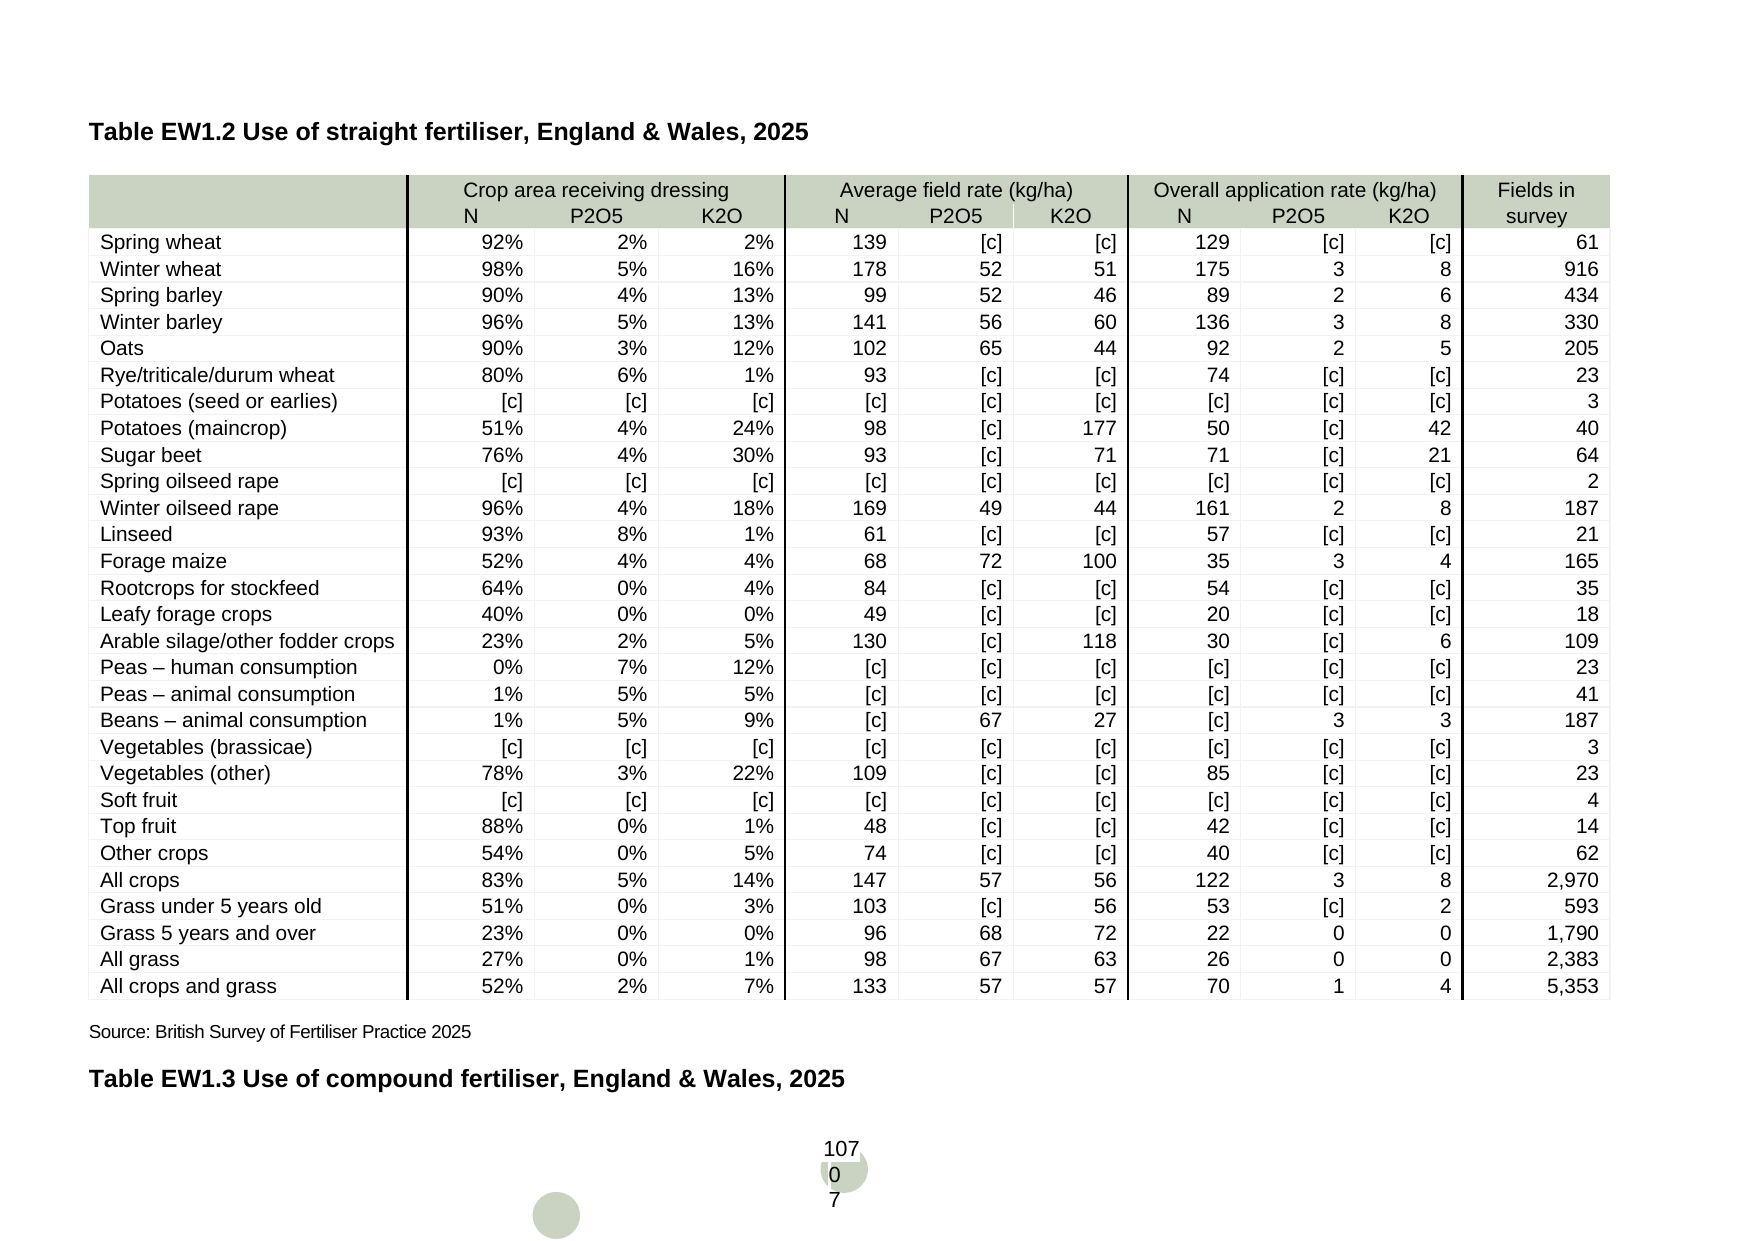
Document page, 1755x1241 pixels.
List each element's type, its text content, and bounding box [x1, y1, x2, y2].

table_cell [c] [1241, 681, 1355, 706]
table_cell 30 [1129, 628, 1240, 653]
table_cell [c] [1014, 389, 1127, 414]
table_cell 100 [1014, 548, 1127, 573]
table_cell P2O5 [898, 204, 1013, 228]
table_cell 23% [409, 920, 534, 945]
table_cell [c] [786, 734, 898, 759]
table_cell Other crops [89, 840, 406, 866]
table_cell 161 [1129, 495, 1240, 520]
table_cell 56 [899, 309, 1013, 334]
table_cell [c] [899, 681, 1013, 706]
table_cell 24% [659, 415, 784, 441]
table_cell 0% [659, 920, 784, 945]
table_cell 0 [1356, 920, 1461, 945]
table_cell [c] [1014, 229, 1127, 255]
table_cell 7% [659, 973, 784, 998]
table_cell [c] [1356, 389, 1461, 414]
table_header Overall application rate (kg/ha) [1129, 175, 1461, 204]
table_cell [c] [1356, 575, 1461, 600]
table_cell [c] [1241, 893, 1355, 919]
table_cell 2% [535, 628, 658, 653]
table_cell N [409, 204, 534, 228]
table_cell P2O5 [1241, 204, 1356, 228]
table_cell 3 [1241, 867, 1355, 892]
table_cell 139 [786, 229, 898, 255]
table_cell 93% [409, 521, 534, 547]
table_cell 1% [659, 946, 784, 972]
table_cell [c] [899, 389, 1013, 414]
table_cell 44 [1014, 336, 1127, 361]
table_cell Sugar beet [89, 442, 406, 467]
table_cell Potatoes (seed or earlies) [89, 389, 406, 414]
table_cell [c] [1014, 575, 1127, 600]
table_cell 2 [1241, 283, 1355, 308]
table_cell 92% [409, 229, 534, 255]
table_cell 46 [1014, 283, 1127, 308]
table_cell [c] [1129, 734, 1240, 759]
table_cell 122 [1129, 867, 1240, 892]
table_cell 54% [409, 840, 534, 866]
table_cell [c] [409, 787, 534, 813]
table_cell 5% [535, 681, 658, 706]
table_cell [c] [786, 787, 898, 813]
table_cell [c] [899, 468, 1013, 494]
table_cell 109 [786, 761, 898, 786]
table_cell 23% [409, 628, 534, 653]
table_cell 0% [535, 840, 658, 866]
table_cell 147 [786, 867, 898, 892]
table_cell 4% [659, 575, 784, 600]
table_cell 85 [1129, 761, 1240, 786]
table_cell 56 [1014, 893, 1127, 919]
table_cell 330 [1464, 309, 1609, 334]
table_cell 49 [786, 601, 898, 627]
table_cell 4% [535, 442, 658, 467]
table_cell [c] [899, 415, 1013, 441]
table_cell [c] [899, 628, 1013, 653]
table_cell 89 [1129, 283, 1240, 308]
table_cell [c] [1014, 601, 1127, 627]
table_cell 40 [1464, 415, 1609, 441]
table_cell [c] [1014, 654, 1127, 680]
table_cell 35 [1129, 548, 1240, 573]
table_cell 96% [409, 309, 534, 334]
table_cell K2O [1356, 204, 1461, 228]
table_cell 48 [786, 814, 898, 839]
table_cell [c] [1241, 575, 1355, 600]
table_cell 0% [409, 654, 534, 680]
table_cell 76% [409, 442, 534, 467]
table_cell 3% [535, 336, 658, 361]
table_cell 109 [1464, 628, 1609, 653]
table_cell [c] [899, 521, 1013, 547]
table_cell 6% [535, 362, 658, 388]
table_cell 12% [659, 336, 784, 361]
table_cell 49 [899, 495, 1013, 520]
table_cell 0% [535, 920, 658, 945]
table_cell 56 [1014, 867, 1127, 892]
table_cell P2O5 [534, 204, 658, 228]
table_cell 27 [1014, 708, 1127, 733]
table_cell 12% [659, 654, 784, 680]
table_cell [c] [409, 468, 534, 494]
table_cell 2 [1241, 495, 1355, 520]
table_cell 593 [1464, 893, 1609, 919]
table_cell [c] [535, 468, 658, 494]
table_cell [c] [409, 734, 534, 759]
table_cell 0% [535, 946, 658, 972]
table_cell 14% [659, 867, 784, 892]
table_cell 187 [1464, 708, 1609, 733]
table_cell Vegetables (other) [89, 761, 406, 786]
table_cell 1,790 [1464, 920, 1609, 945]
table_cell [c] [1241, 654, 1355, 680]
table_cell 13% [659, 283, 784, 308]
table_cell 52% [409, 973, 534, 998]
table_cell 4 [1356, 548, 1461, 573]
table_cell 0% [535, 575, 658, 600]
table_cell Leafy forage crops [89, 601, 406, 627]
table_cell Oats [89, 336, 406, 361]
table_cell 0 [1356, 946, 1461, 972]
table_cell 18 [1464, 601, 1609, 627]
table_cell 187 [1464, 495, 1609, 520]
table_cell 5% [535, 708, 658, 733]
table_cell 63 [1014, 946, 1127, 972]
table_cell 99 [786, 283, 898, 308]
table_cell K2O [658, 204, 784, 228]
table_cell 2,970 [1464, 867, 1609, 892]
table_cell 52 [899, 256, 1013, 281]
table_cell [c] [1356, 362, 1461, 388]
table_cell [c] [1356, 681, 1461, 706]
table_cell Grass 5 years and over [89, 920, 406, 945]
table_cell [c] [1356, 601, 1461, 627]
table_cell 96 [786, 920, 898, 945]
table_cell 2,383 [1464, 946, 1609, 972]
table_cell 80% [409, 362, 534, 388]
table_cell [c] [1014, 681, 1127, 706]
table_cell [c] [1356, 814, 1461, 839]
table_cell 5% [535, 309, 658, 334]
table_cell Spring wheat [89, 229, 406, 255]
table_cell [c] [659, 468, 784, 494]
table_cell 4% [535, 283, 658, 308]
table_cell 18% [659, 495, 784, 520]
table_cell 35 [1464, 575, 1609, 600]
table_cell 4% [535, 415, 658, 441]
table_cell 53 [1129, 893, 1240, 919]
table_cell 178 [786, 256, 898, 281]
table_cell [c] [1241, 521, 1355, 547]
table_cell 205 [1464, 336, 1609, 361]
table_cell 3% [659, 893, 784, 919]
table_cell 27% [409, 946, 534, 972]
table_cell 4% [535, 548, 658, 573]
table_cell All grass [89, 946, 406, 972]
table_cell Potatoes (maincrop) [89, 415, 406, 441]
table_cell [c] [1241, 761, 1355, 786]
table_cell Beans – animal consumption [89, 708, 406, 733]
table_cell [c] [1241, 814, 1355, 839]
table_cell [c] [1241, 734, 1355, 759]
table_cell [c] [535, 734, 658, 759]
table_cell 71 [1129, 442, 1240, 467]
table_cell 0% [535, 814, 658, 839]
table_cell 92 [1129, 336, 1240, 361]
table_cell 6 [1356, 283, 1461, 308]
table_cell [c] [1241, 628, 1355, 653]
table_cell [c] [899, 601, 1013, 627]
table_cell 61 [786, 521, 898, 547]
table_cell 64% [409, 575, 534, 600]
table_cell 84 [786, 575, 898, 600]
table_cell 50 [1129, 415, 1240, 441]
table_cell [c] [1241, 415, 1355, 441]
table_cell 98 [786, 946, 898, 972]
table_header [89, 175, 406, 204]
table_cell 41 [1464, 681, 1609, 706]
table_cell [c] [1241, 840, 1355, 866]
table_cell 57 [899, 973, 1013, 998]
table_cell 16% [659, 256, 784, 281]
table_cell 9% [659, 708, 784, 733]
table_cell 61 [1464, 229, 1609, 255]
text Source: British Survey of Fertiliser Practice 2025 [88, 1021, 1559, 1043]
table_cell [c] [1129, 468, 1240, 494]
table_cell [c] [899, 840, 1013, 866]
table_cell 2 [1356, 893, 1461, 919]
table_header Fields in [1464, 175, 1610, 204]
table_header Average field rate (kg/ha) [786, 175, 1127, 204]
table_cell 90% [409, 336, 534, 361]
table_cell [c] [899, 787, 1013, 813]
table_cell Spring barley [89, 283, 406, 308]
table_cell All crops [89, 867, 406, 892]
table_cell 0 [1241, 920, 1355, 945]
table_cell Grass under 5 years old [89, 893, 406, 919]
table_cell 1 [1241, 973, 1355, 998]
table_cell All crops and grass [89, 973, 406, 998]
table_cell [c] [1241, 389, 1355, 414]
table_cell 130 [786, 628, 898, 653]
table_cell 23 [1464, 654, 1609, 680]
table_cell [c] [1014, 468, 1127, 494]
table_cell 72 [1014, 920, 1127, 945]
table_cell [c] [786, 681, 898, 706]
table_cell [c] [1129, 389, 1240, 414]
table_cell 1% [659, 814, 784, 839]
table_cell [c] [899, 442, 1013, 467]
table_cell 0% [535, 893, 658, 919]
table_cell [c] [1356, 840, 1461, 866]
table_cell [c] [1241, 362, 1355, 388]
table_cell [c] [1014, 521, 1127, 547]
table_cell 2 [1241, 336, 1355, 361]
table_cell 2% [659, 229, 784, 255]
table_cell Arable silage/other fodder crops [89, 628, 406, 653]
table_cell [c] [1014, 814, 1127, 839]
table_cell 177 [1014, 415, 1127, 441]
table_cell 3 [1241, 708, 1355, 733]
table_cell 67 [899, 708, 1013, 733]
table_cell [c] [1129, 708, 1240, 733]
table_cell 74 [1129, 362, 1240, 388]
table_cell Linseed [89, 521, 406, 547]
table_cell 52 [899, 283, 1013, 308]
table_cell 22% [659, 761, 784, 786]
table_cell 0 [1241, 946, 1355, 972]
table_cell 26 [1129, 946, 1240, 972]
table_cell [c] [409, 389, 534, 414]
table_cell [c] [1356, 787, 1461, 813]
table_cell 0% [659, 601, 784, 627]
table_cell Spring oilseed rape [89, 468, 406, 494]
table_cell 5% [659, 628, 784, 653]
table_cell [c] [1241, 229, 1355, 255]
table_cell 6 [1356, 628, 1461, 653]
table_cell 52% [409, 548, 534, 573]
table_cell 129 [1129, 229, 1240, 255]
table_cell [c] [899, 362, 1013, 388]
table_cell 90% [409, 283, 534, 308]
table_cell Peas – human consumption [89, 654, 406, 680]
table_cell 14 [1464, 814, 1609, 839]
table_cell 1% [659, 521, 784, 547]
table_cell [c] [899, 229, 1013, 255]
table_cell 165 [1464, 548, 1609, 573]
table_cell 21 [1356, 442, 1461, 467]
table_cell 57 [899, 867, 1013, 892]
table_cell 0% [535, 601, 658, 627]
table_header Crop area receiving dressing [409, 175, 784, 204]
table_cell 96% [409, 495, 534, 520]
table_cell 23 [1464, 761, 1609, 786]
table_cell 916 [1464, 256, 1609, 281]
table_cell [c] [1356, 654, 1461, 680]
table_cell 51% [409, 893, 534, 919]
table_cell [c] [1356, 468, 1461, 494]
table_cell 57 [1129, 521, 1240, 547]
table_cell [c] [659, 787, 784, 813]
table_cell 5,353 [1464, 973, 1609, 998]
table_cell 4 [1356, 973, 1461, 998]
table_cell [c] [1129, 787, 1240, 813]
table_cell 70 [1129, 973, 1240, 998]
table_cell [c] [535, 787, 658, 813]
table_cell 3 [1464, 734, 1609, 759]
table_cell 60 [1014, 309, 1127, 334]
table_cell [c] [1356, 229, 1461, 255]
table_cell [c] [899, 734, 1013, 759]
table_cell 67 [899, 946, 1013, 972]
table_cell 4% [659, 548, 784, 573]
table_cell 5% [535, 256, 658, 281]
table_cell [c] [1356, 734, 1461, 759]
table_cell 78% [409, 761, 534, 786]
table_cell 434 [1464, 283, 1609, 308]
table_cell survey [1464, 204, 1610, 228]
table_cell Winter oilseed rape [89, 495, 406, 520]
table_cell 98% [409, 256, 534, 281]
table_cell 4 [1464, 787, 1609, 813]
table_cell 8 [1356, 309, 1461, 334]
table_cell 3 [1356, 708, 1461, 733]
table_cell 4% [535, 495, 658, 520]
table_cell 22 [1129, 920, 1240, 945]
table_cell 93 [786, 362, 898, 388]
table_cell 30% [659, 442, 784, 467]
table_cell 8 [1356, 867, 1461, 892]
table_cell [c] [899, 761, 1013, 786]
table_cell [c] [1129, 654, 1240, 680]
table_cell [c] [899, 575, 1013, 600]
table_cell 3% [535, 761, 658, 786]
table_cell [c] [1241, 601, 1355, 627]
table_cell [c] [1241, 442, 1355, 467]
table_cell 133 [786, 973, 898, 998]
table_cell 141 [786, 309, 898, 334]
table_cell [c] [1129, 681, 1240, 706]
table_cell 7% [535, 654, 658, 680]
table_cell 1% [409, 681, 534, 706]
table_cell [c] [786, 468, 898, 494]
table_cell [89, 204, 406, 228]
table_cell 3 [1241, 309, 1355, 334]
table_cell N [786, 204, 898, 228]
table_cell 93 [786, 442, 898, 467]
table_cell 13% [659, 309, 784, 334]
table_cell 8 [1356, 256, 1461, 281]
table_cell N [1129, 204, 1241, 228]
table_cell 72 [899, 548, 1013, 573]
table_cell 102 [786, 336, 898, 361]
table_cell 2% [535, 973, 658, 998]
table_cell 40 [1129, 840, 1240, 866]
table_cell Forage maize [89, 548, 406, 573]
table_cell 68 [899, 920, 1013, 945]
subtitle Table EW1.2 Use of straight fertiliser, England & Wales, 2025 [88, 117, 1559, 146]
table_cell 42 [1356, 415, 1461, 441]
table_cell 40% [409, 601, 534, 627]
table_cell 3 [1464, 389, 1609, 414]
table_cell 21 [1464, 521, 1609, 547]
table_cell [c] [1014, 362, 1127, 388]
table_cell [c] [659, 734, 784, 759]
table_cell 2% [535, 229, 658, 255]
table_cell 5% [535, 867, 658, 892]
table_cell 57 [1014, 973, 1127, 998]
table_cell [c] [786, 654, 898, 680]
table_cell [c] [1241, 787, 1355, 813]
table_cell Winter barley [89, 309, 406, 334]
table_cell 1% [409, 708, 534, 733]
table_cell 62 [1464, 840, 1609, 866]
table_cell [c] [899, 893, 1013, 919]
table_cell 20 [1129, 601, 1240, 627]
table_cell Vegetables (brassicae) [89, 734, 406, 759]
table_cell 98 [786, 415, 898, 441]
table_cell 65 [899, 336, 1013, 361]
table_cell 3 [1241, 548, 1355, 573]
table_cell 44 [1014, 495, 1127, 520]
table_cell 5% [659, 681, 784, 706]
table_cell Rootcrops for stockfeed [89, 575, 406, 600]
table_cell 136 [1129, 309, 1240, 334]
table_cell 68 [786, 548, 898, 573]
table_cell [c] [899, 814, 1013, 839]
table_cell 51 [1014, 256, 1127, 281]
table_cell 175 [1129, 256, 1240, 281]
table_cell 71 [1014, 442, 1127, 467]
table_cell 3 [1241, 256, 1355, 281]
table_cell 5 [1356, 336, 1461, 361]
table_cell [c] [1356, 761, 1461, 786]
table_cell [c] [1014, 840, 1127, 866]
table_cell Winter wheat [89, 256, 406, 281]
table_cell 169 [786, 495, 898, 520]
subtitle Table EW1.3 Use of compound fertiliser, England & Wales, 2025 [88, 1064, 1559, 1093]
table_cell Top fruit [89, 814, 406, 839]
table_cell Rye/triticale/durum wheat [89, 362, 406, 388]
table_cell [c] [1014, 734, 1127, 759]
table_cell 2 [1464, 468, 1609, 494]
table_cell [c] [659, 389, 784, 414]
table_cell [c] [786, 389, 898, 414]
table_cell Soft fruit [89, 787, 406, 813]
table_cell 8 [1356, 495, 1461, 520]
table_cell 5% [659, 840, 784, 866]
table_cell 83% [409, 867, 534, 892]
table_cell 74 [786, 840, 898, 866]
table_cell 51% [409, 415, 534, 441]
table_cell 23 [1464, 362, 1609, 388]
table_cell 88% [409, 814, 534, 839]
table_cell K2O [1014, 204, 1127, 228]
table_cell [c] [1014, 761, 1127, 786]
table_cell 42 [1129, 814, 1240, 839]
table_cell 54 [1129, 575, 1240, 600]
table_cell 1% [659, 362, 784, 388]
table_cell [c] [899, 654, 1013, 680]
table_cell 8% [535, 521, 658, 547]
table_cell Peas – animal consumption [89, 681, 406, 706]
table_cell [c] [786, 708, 898, 733]
table_cell [c] [1356, 521, 1461, 547]
table_cell [c] [535, 389, 658, 414]
table_cell 64 [1464, 442, 1609, 467]
table_cell [c] [1241, 468, 1355, 494]
table_cell 103 [786, 893, 898, 919]
table_cell 118 [1014, 628, 1127, 653]
table_cell [c] [1014, 787, 1127, 813]
